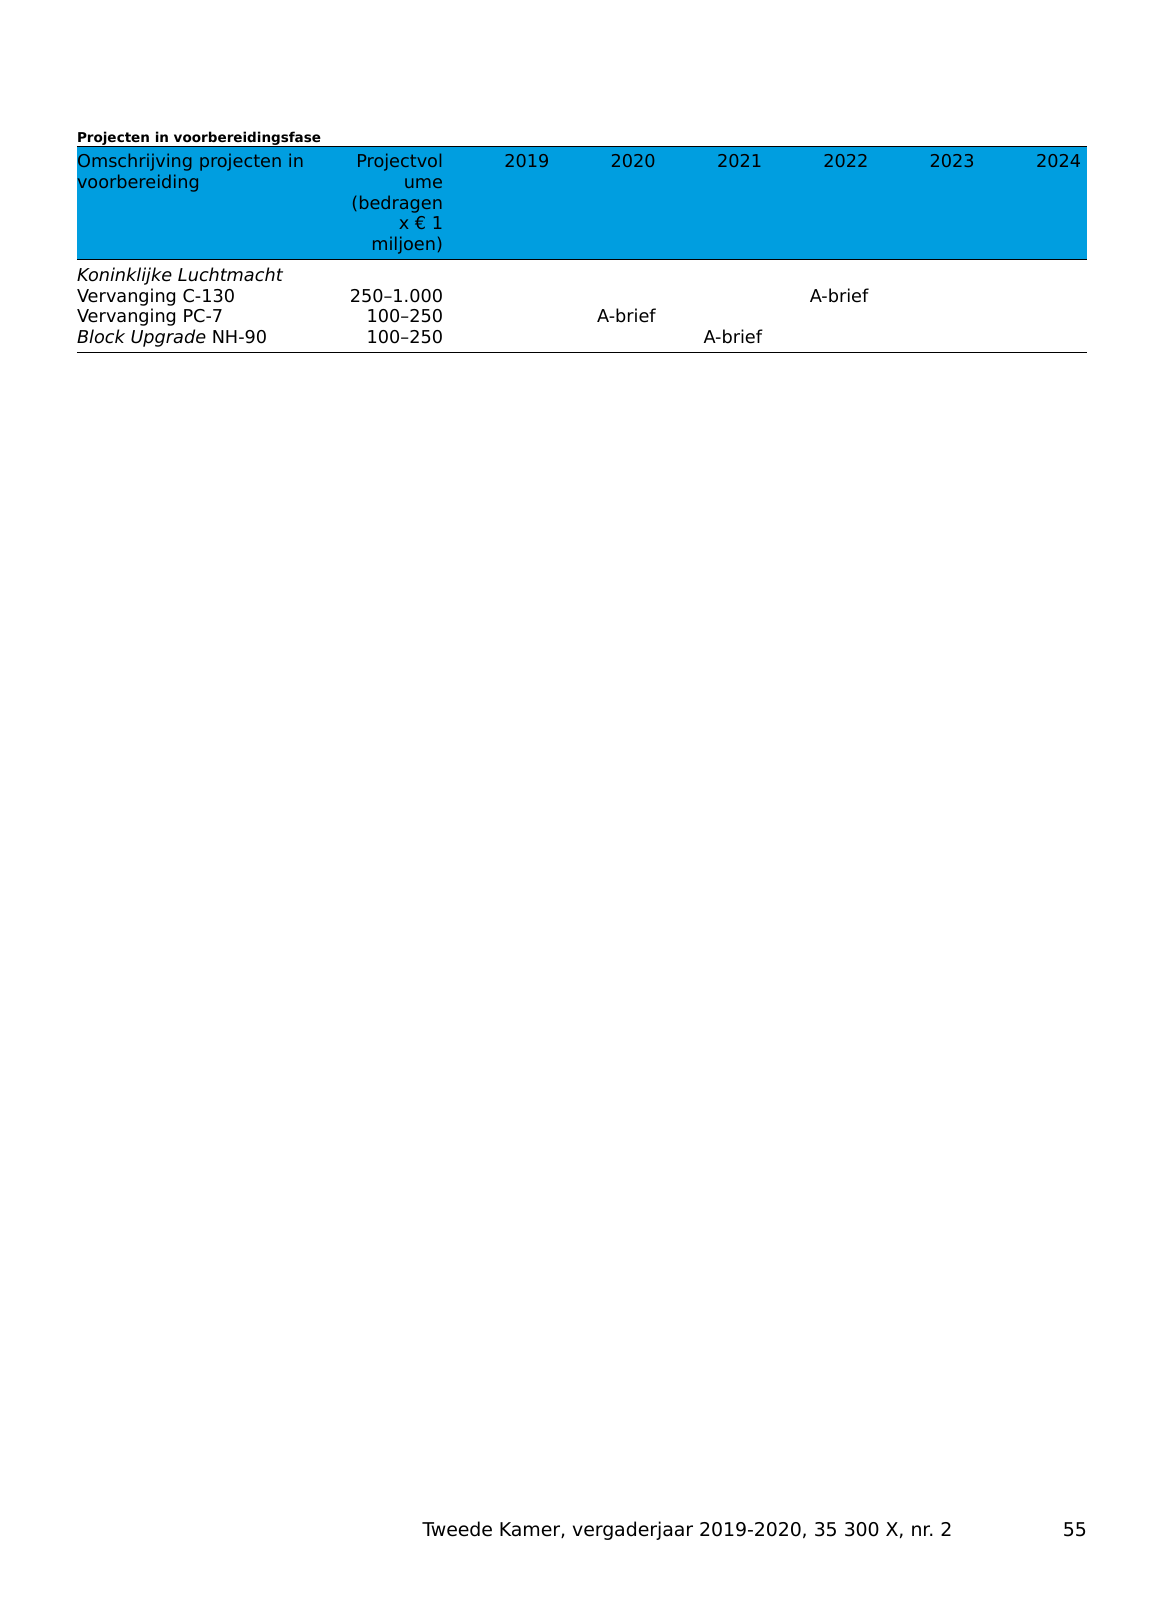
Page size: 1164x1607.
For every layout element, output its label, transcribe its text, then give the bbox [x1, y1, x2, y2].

table_cell 2021 [661, 147, 768, 259]
table_cell A-brief [768, 286, 874, 306]
table_cell [980, 327, 1087, 352]
table_cell 2019 [449, 147, 555, 259]
table_header Projecten in voorbereidingsfase [77, 130, 1087, 146]
table_cell [449, 306, 555, 327]
table_cell 250–1.000 [343, 286, 449, 306]
table_cell [874, 306, 980, 327]
table_cell 2024 [980, 147, 1087, 259]
table_cell [661, 306, 768, 327]
table_cell [874, 286, 980, 306]
table_cell [661, 286, 768, 306]
table_cell Omschrijving projecten in voorbereiding [77, 147, 342, 259]
table_cell Vervanging C-130 [77, 286, 342, 306]
table_cell [980, 286, 1087, 306]
table_cell Projectvolume (bedragen x € 1 miljoen) [343, 147, 449, 259]
table_cell 100–250 [343, 306, 449, 327]
table_cell Koninklijke Luchtmacht [77, 260, 1087, 286]
table_cell [874, 327, 980, 352]
table_cell 2023 [874, 147, 980, 259]
table_cell 100–250 [343, 327, 449, 352]
table_cell Vervanging PC-7 [77, 306, 342, 327]
table_cell [555, 286, 661, 306]
table_cell A-brief [555, 306, 661, 327]
table_cell 2020 [555, 147, 661, 259]
table_cell [555, 327, 661, 352]
table_cell [768, 327, 874, 352]
table_cell [449, 286, 555, 306]
table_cell [980, 306, 1087, 327]
table_cell A-brief [661, 327, 768, 352]
table_cell [449, 327, 555, 352]
table_cell 2022 [768, 147, 874, 259]
table_cell Block Upgrade NH-90 [77, 327, 342, 352]
table_cell [768, 306, 874, 327]
